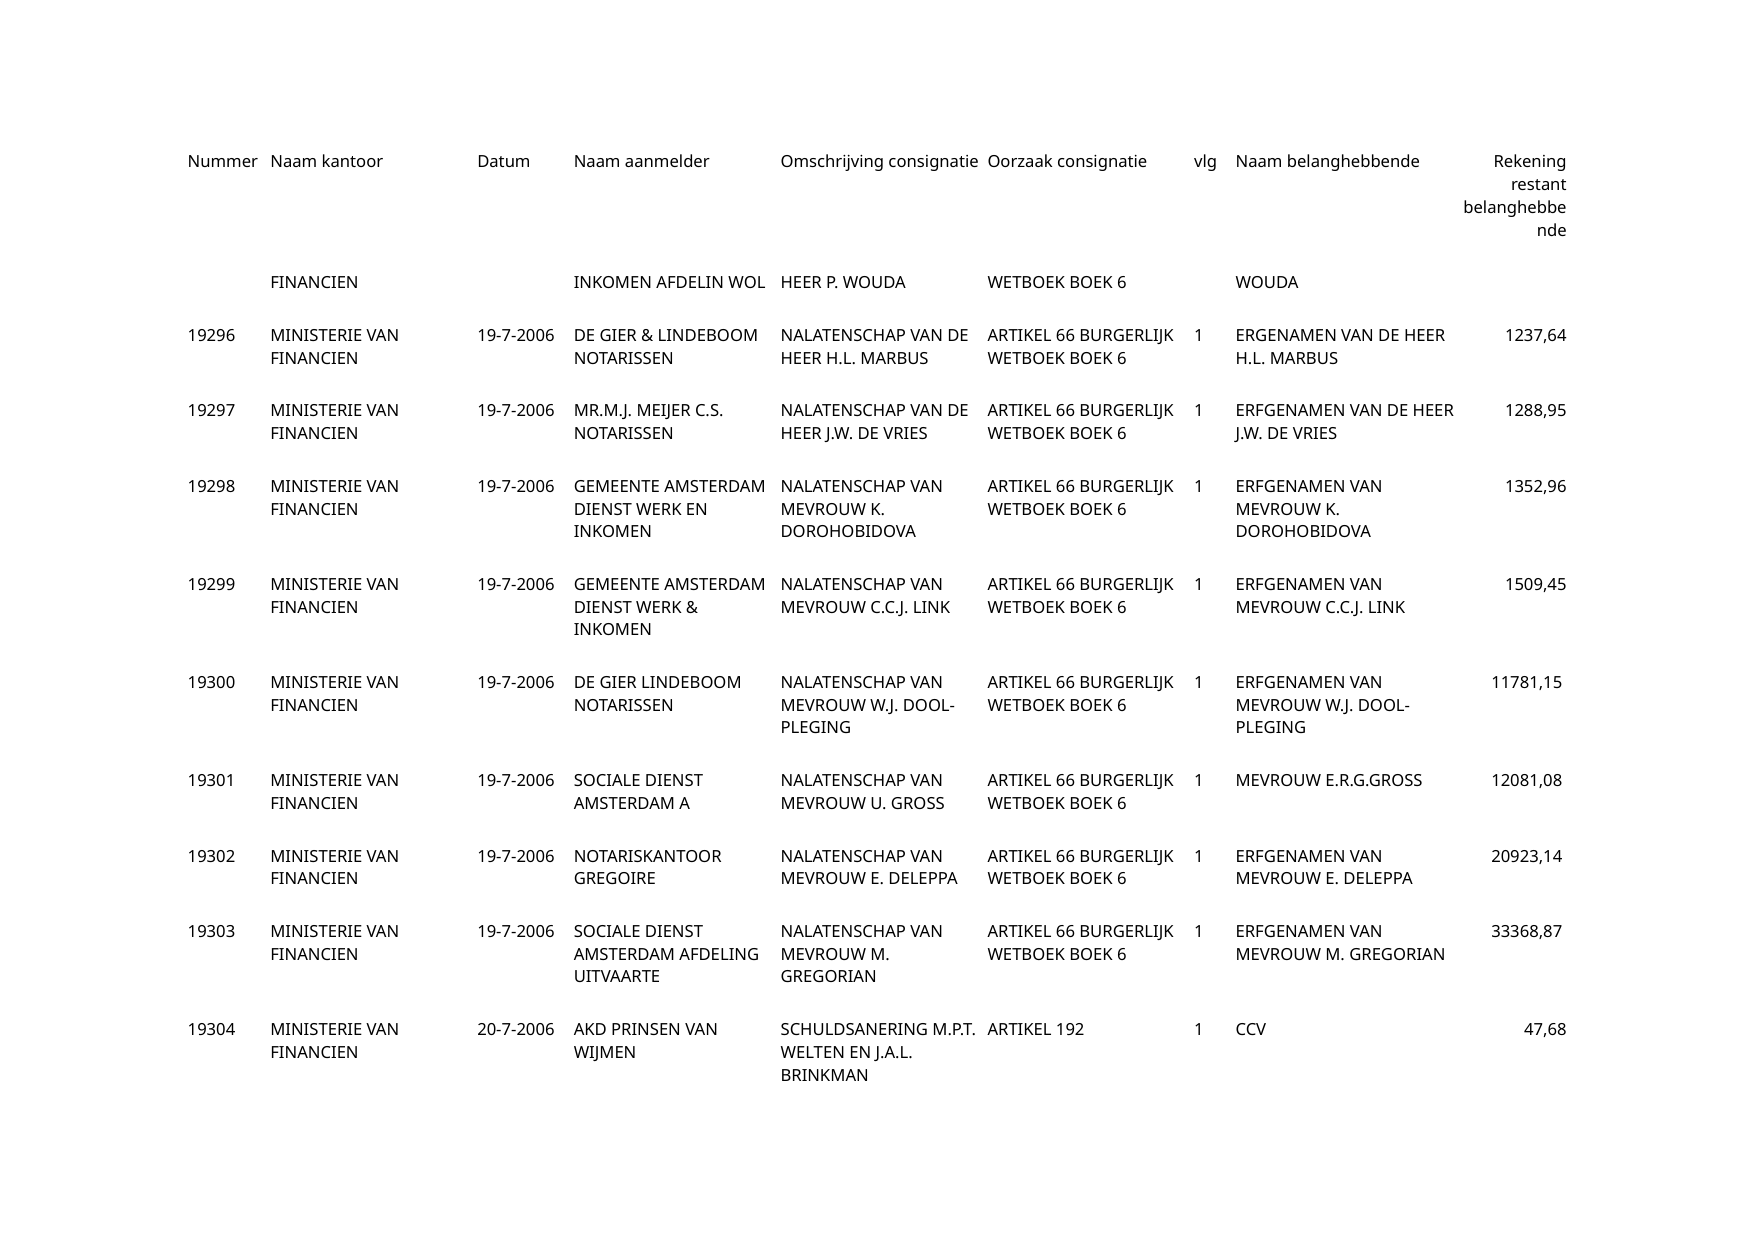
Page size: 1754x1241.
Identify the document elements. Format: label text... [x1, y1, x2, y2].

table_header Omschrijving consignatie [780, 150, 987, 271]
table_cell NALATENSCHAP VAN MEVROUW K. DOROHOBIDOVA [780, 474, 987, 572]
table_cell 1 [1194, 769, 1235, 844]
table_cell 1 [1194, 399, 1235, 474]
table_cell 19-7-2006 [477, 920, 573, 1018]
table_cell 20-7-2006 [477, 1018, 573, 1086]
table_cell MINISTERIE VAN FINANCIEN [270, 671, 477, 769]
table_cell [188, 271, 270, 323]
table_header Naam aanmelder [574, 150, 780, 271]
table_cell ARTIKEL 66 BURGERLIJK WETBOEK BOEK 6 [987, 324, 1194, 399]
table_cell NALATENSCHAP VAN DE HEER H.L. MARBUS [780, 324, 987, 399]
table_cell WETBOEK BOEK 6 [987, 271, 1194, 323]
table_cell 19-7-2006 [477, 324, 573, 399]
table_cell 1 [1194, 474, 1235, 572]
table_cell 1 [1194, 573, 1235, 671]
table_cell 19-7-2006 [477, 474, 573, 572]
table_cell ARTIKEL 66 BURGERLIJK WETBOEK BOEK 6 [987, 671, 1194, 769]
table_cell ERFGENAMEN VAN MEVROUW K. DOROHOBIDOVA [1235, 474, 1456, 572]
table_cell NALATENSCHAP VAN MEVROUW M. GREGORIAN [780, 920, 987, 1018]
table_cell 33368,87 [1456, 920, 1566, 1018]
table_cell MEVROUW E.R.G.GROSS [1235, 769, 1456, 844]
table_cell MINISTERIE VAN FINANCIEN [270, 1018, 477, 1086]
table_cell [1456, 271, 1566, 323]
table_cell ARTIKEL 66 BURGERLIJK WETBOEK BOEK 6 [987, 920, 1194, 1018]
table_header Oorzaak consignatie [987, 150, 1194, 271]
table_cell 1237,64 [1456, 324, 1566, 399]
table_cell ARTIKEL 66 BURGERLIJK WETBOEK BOEK 6 [987, 474, 1194, 572]
table_cell 20923,14 [1456, 844, 1566, 919]
table_cell WOUDA [1235, 271, 1456, 323]
table_cell 1288,95 [1456, 399, 1566, 474]
table_header Datum [477, 150, 573, 271]
table_cell CCV [1235, 1018, 1456, 1086]
table_cell 19-7-2006 [477, 844, 573, 919]
table_cell 1509,45 [1456, 573, 1566, 671]
table_header Nummer [188, 150, 270, 271]
table_cell MINISTERIE VAN FINANCIEN [270, 920, 477, 1018]
table_cell DE GIER LINDEBOOM NOTARISSEN [574, 671, 780, 769]
table_cell ARTIKEL 66 BURGERLIJK WETBOEK BOEK 6 [987, 573, 1194, 671]
table_cell FINANCIEN [270, 271, 477, 323]
table_cell 1 [1194, 671, 1235, 769]
table_cell AKD PRINSEN VAN WIJMEN [574, 1018, 780, 1086]
table_cell HEER P. WOUDA [780, 271, 987, 323]
table_cell 19-7-2006 [477, 573, 573, 671]
table_cell MINISTERIE VAN FINANCIEN [270, 769, 477, 844]
table_cell NALATENSCHAP VAN MEVROUW C.C.J. LINK [780, 573, 987, 671]
table_cell MINISTERIE VAN FINANCIEN [270, 474, 477, 572]
table_cell NALATENSCHAP VAN MEVROUW W.J. DOOL-PLEGING [780, 671, 987, 769]
table_cell MINISTERIE VAN FINANCIEN [270, 324, 477, 399]
table_cell 12081,08 [1456, 769, 1566, 844]
table_cell ERFGENAMEN VAN MEVROUW W.J. DOOL-PLEGING [1235, 671, 1456, 769]
table_cell 19-7-2006 [477, 769, 573, 844]
table_cell 19299 [188, 573, 270, 671]
table_cell SOCIALE DIENST AMSTERDAM A [574, 769, 780, 844]
table_cell 19-7-2006 [477, 671, 573, 769]
table_cell 19-7-2006 [477, 399, 573, 474]
table_cell 19297 [188, 399, 270, 474]
table_cell DE GIER & LINDEBOOM NOTARISSEN [574, 324, 780, 399]
table_cell ERFGENAMEN VAN MEVROUW C.C.J. LINK [1235, 573, 1456, 671]
table_cell 19298 [188, 474, 270, 572]
table_cell 19302 [188, 844, 270, 919]
table_cell 19304 [188, 1018, 270, 1086]
table_cell ARTIKEL 66 BURGERLIJK WETBOEK BOEK 6 [987, 844, 1194, 919]
table_header Naam belanghebbende [1235, 150, 1456, 271]
table_cell SCHULDSANERING M.P.T. WELTEN EN J.A.L. BRINKMAN [780, 1018, 987, 1086]
table_cell NOTARISKANTOOR GREGOIRE [574, 844, 780, 919]
table_cell 19303 [188, 920, 270, 1018]
table_cell ERFGENAMEN VAN DE HEER J.W. DE VRIES [1235, 399, 1456, 474]
table_cell NALATENSCHAP VAN MEVROUW E. DELEPPA [780, 844, 987, 919]
table_cell SOCIALE DIENST AMSTERDAM AFDELING UITVAARTE [574, 920, 780, 1018]
table_cell 19296 [188, 324, 270, 399]
table_cell GEMEENTE AMSTERDAM DIENST WERK EN INKOMEN [574, 474, 780, 572]
table_cell [1194, 271, 1235, 323]
table_cell 1 [1194, 844, 1235, 919]
table_cell [477, 271, 573, 323]
table_header Naam kantoor [270, 150, 477, 271]
table_cell 19301 [188, 769, 270, 844]
table_cell ARTIKEL 192 [987, 1018, 1194, 1086]
table_cell ERFGENAMEN VAN MEVROUW E. DELEPPA [1235, 844, 1456, 919]
table_cell INKOMEN AFDELIN WOL [574, 271, 780, 323]
table_cell 1352,96 [1456, 474, 1566, 572]
table_cell MINISTERIE VAN FINANCIEN [270, 399, 477, 474]
table_cell NALATENSCHAP VAN MEVROUW U. GROSS [780, 769, 987, 844]
table_cell MINISTERIE VAN FINANCIEN [270, 844, 477, 919]
table_cell ERFGENAMEN VAN MEVROUW M. GREGORIAN [1235, 920, 1456, 1018]
table_cell 47,68 [1456, 1018, 1566, 1086]
table_cell MR.M.J. MEIJER C.S. NOTARISSEN [574, 399, 780, 474]
table_cell GEMEENTE AMSTERDAM DIENST WERK & INKOMEN [574, 573, 780, 671]
table_header Rekening restant belanghebbende [1456, 150, 1566, 271]
table_cell 1 [1194, 1018, 1235, 1086]
table_cell 1 [1194, 920, 1235, 1018]
table_header vlg [1194, 150, 1235, 271]
table_cell ERGENAMEN VAN DE HEER H.L. MARBUS [1235, 324, 1456, 399]
table_cell MINISTERIE VAN FINANCIEN [270, 573, 477, 671]
table_cell 1 [1194, 324, 1235, 399]
table_cell 11781,15 [1456, 671, 1566, 769]
table_cell 19300 [188, 671, 270, 769]
table_cell NALATENSCHAP VAN DE HEER J.W. DE VRIES [780, 399, 987, 474]
table_cell ARTIKEL 66 BURGERLIJK WETBOEK BOEK 6 [987, 769, 1194, 844]
table_cell ARTIKEL 66 BURGERLIJK WETBOEK BOEK 6 [987, 399, 1194, 474]
